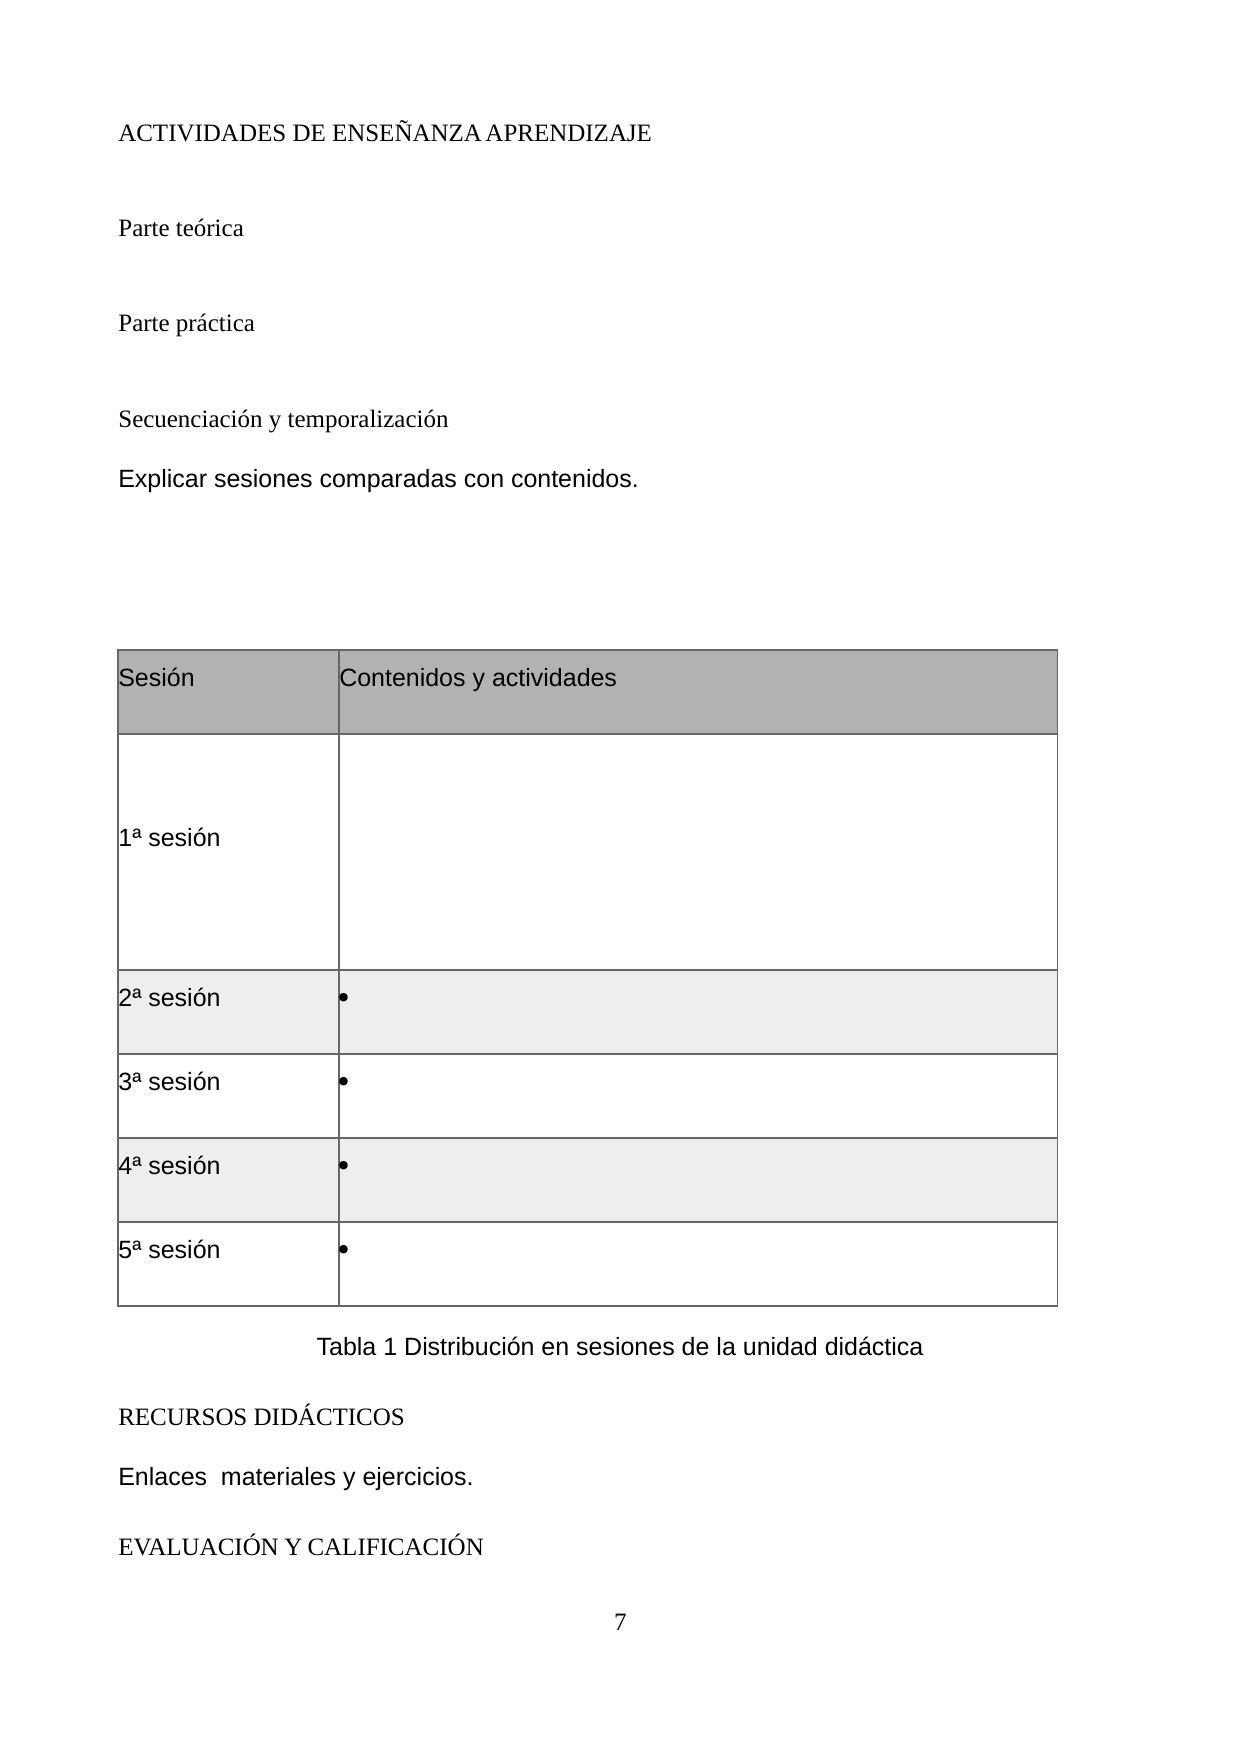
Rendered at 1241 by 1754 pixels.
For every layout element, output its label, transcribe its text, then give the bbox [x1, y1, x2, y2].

table_cell [340, 1139, 1057, 1221]
table_cell [340, 1055, 1057, 1137]
table_cell 4ª sesión [119, 1139, 338, 1221]
table_cell [340, 1223, 1057, 1305]
table_cell [340, 735, 1057, 969]
text Explicar sesiones comparadas con contenidos. [118, 464, 1122, 493]
text Parte práctica [118, 308, 1122, 337]
text Tabla 1 Distribución en sesiones de la unidad didáctica [118, 1332, 1122, 1361]
text Enlaces materiales y ejercicios. [118, 1462, 1122, 1491]
table_header Sesión [119, 651, 338, 733]
text RECURSOS DIDÁCTICOS [118, 1402, 1122, 1431]
table_cell 2ª sesión [119, 971, 338, 1053]
text Parte teórica [118, 213, 1122, 242]
table_header Contenidos y actividades [340, 651, 1057, 733]
table_cell 5ª sesión [119, 1223, 338, 1305]
table_cell 1ª sesión [119, 735, 338, 969]
text ACTIVIDADES DE ENSEÑANZA APRENDIZAJE [118, 118, 1122, 147]
table_cell [340, 971, 1057, 1053]
text Secuenciación y temporalización [118, 404, 1122, 432]
table_cell 3ª sesión [119, 1055, 338, 1137]
text EVALUACIÓN Y CALIFICACIÓN [118, 1532, 1122, 1561]
